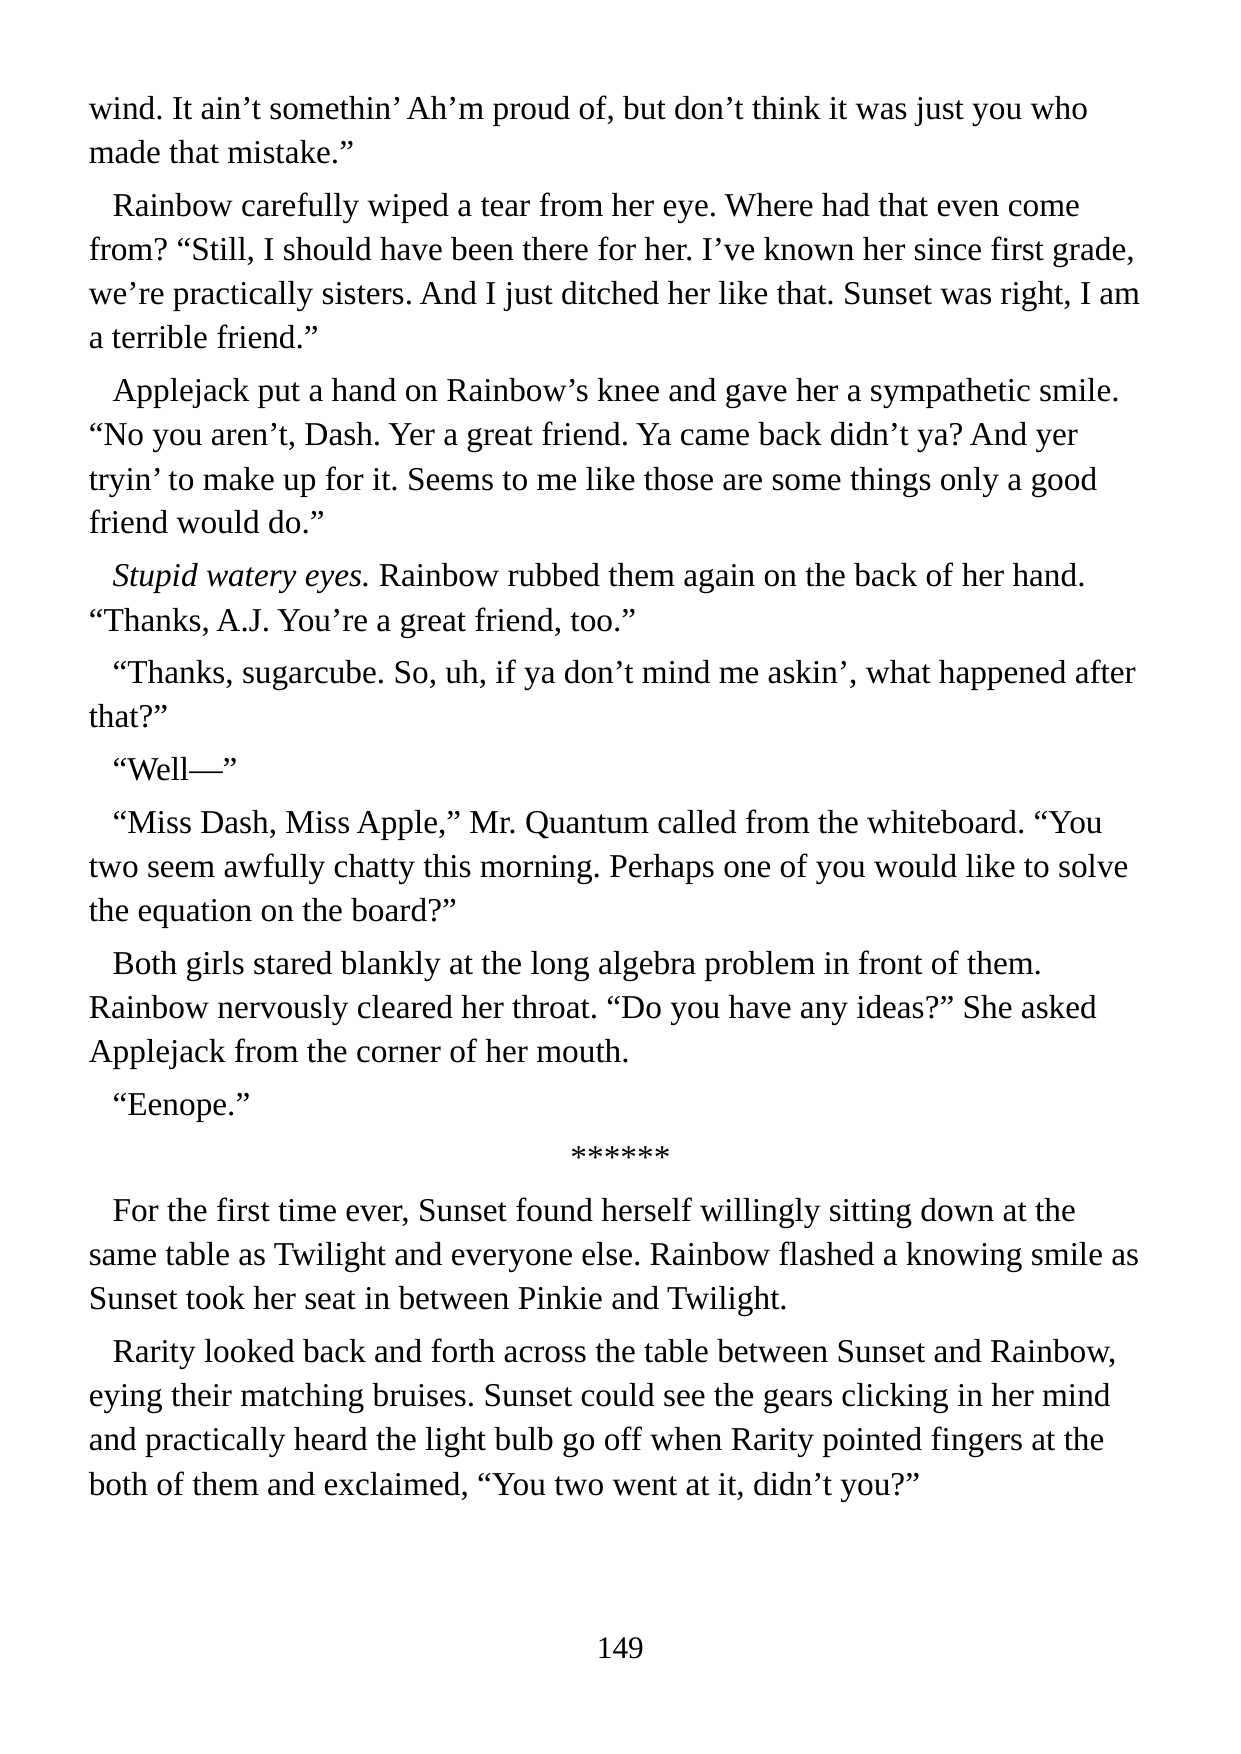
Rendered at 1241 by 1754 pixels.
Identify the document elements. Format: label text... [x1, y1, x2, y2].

text For the first time ever, Sunset found herself willingly sitting down at the same table as Twilight and everyone else. Rainbow flashed a knowing smile as Sunset took her seat in between Pinkie and Twilight. [88, 1191, 1152, 1317]
text Rainbow carefully wiped a tear from her eye. Where had that even come from? “Still, I should have been there for her. I’ve known her since first grade, we’re practically sisters. And I just ditched her like that. Sunset was right, I am a terrible friend.” [88, 186, 1152, 356]
text “Eenope.” [88, 1085, 1152, 1123]
text “Well—” [88, 750, 1152, 788]
text Stupid watery eyes. Rainbow rubbed them again on the back of her hand. “Thanks, A.J. You’re a great friend, too.” [88, 556, 1152, 638]
text wind. It ain’t somethin’ Ah’m proud of, but don’t think it was just you who made that mistake.” [88, 88, 1152, 171]
text Both girls stared blankly at the long algebra problem in front of them. Rainbow nervously cleared her throat. “Do you have any ideas?” She asked Applejack from the corner of her mouth. [88, 944, 1152, 1070]
text Applejack put a hand on Rainbow’s knee and gave her a sympathetic smile. “No you aren’t, Dash. Yer a great friend. Ya came back didn’t ya? And yer tryin’ to make up for it. Seems to me like those are some things only a good friend would do.” [88, 371, 1152, 541]
text “Miss Dash, Miss Apple,” Mr. Quantum called from the whiteboard. “You two seem awfully chatty this morning. Perhaps one of you would like to solve the equation on the board?” [88, 803, 1152, 929]
text ****** [88, 1138, 1152, 1176]
text “Thanks, sugarcube. So, uh, if ya don’t mind me askin’, what happened after that?” [88, 653, 1152, 735]
text Rarity looked back and forth across the table between Sunset and Rainbow, eying their matching bruises. Sunset could see the gears clicking in her mind and practically heard the light bulb go off when Rarity pointed fingers at the both of them and exclaimed, “You two went at it, didn’t you?” [88, 1332, 1152, 1502]
